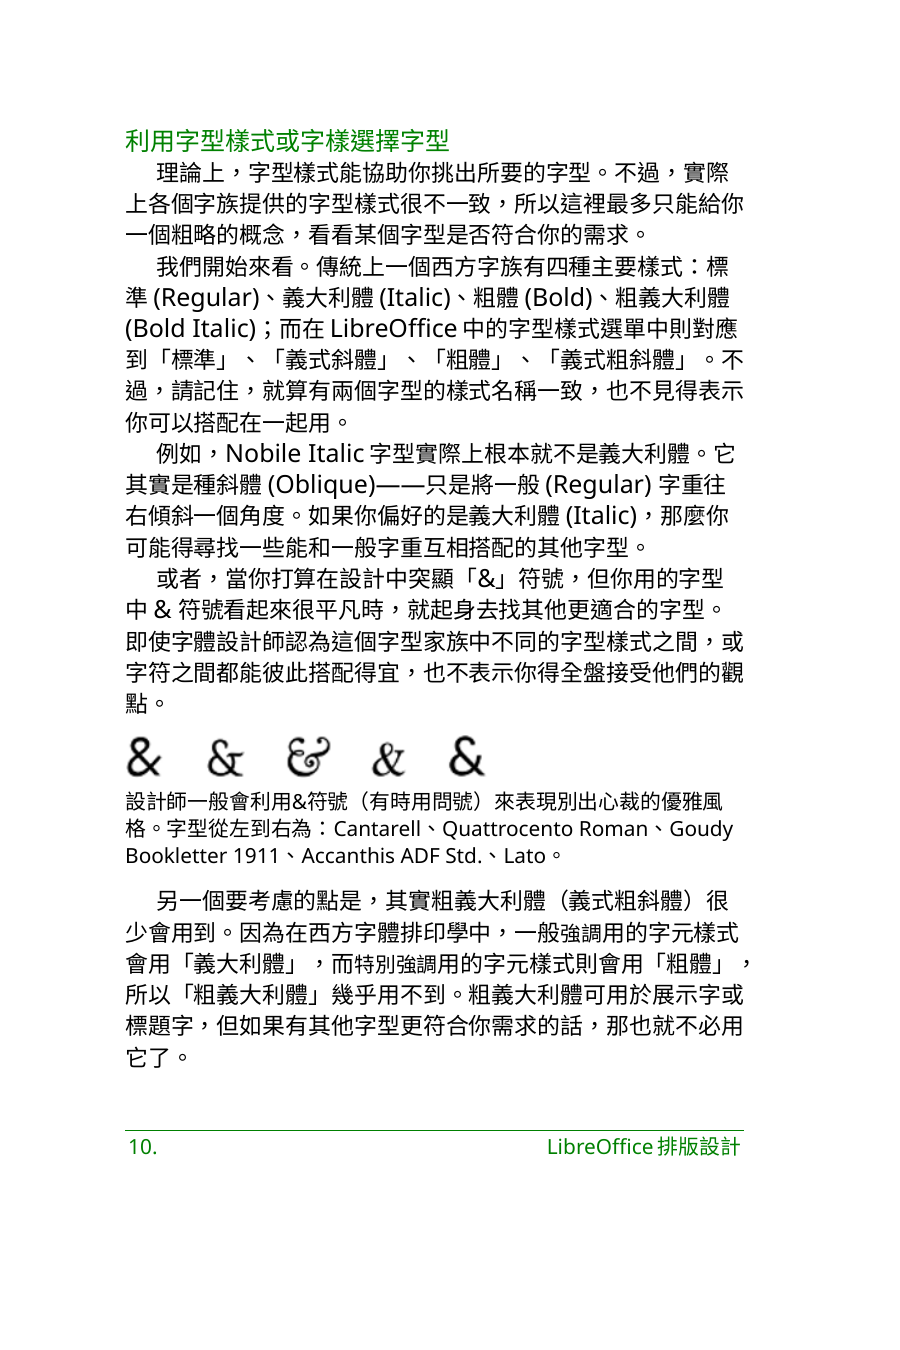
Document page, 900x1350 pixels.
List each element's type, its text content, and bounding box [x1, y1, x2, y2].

text 我們開始來看。傳統上一個西方字族有四種主要樣式：標準 (Regular)、義大利體 (Italic)、粗體 (Bold)、粗義大利體 (Bold Italic)；而在LibreOffice中的字型樣式選單中則對應到「標準」、「義式斜體」、「粗體」、「義式粗斜體」。不過，請記住，就算有兩個字型的樣式名稱一致，也不見得表示你可以搭配在一起用。 [125, 250, 744, 437]
picture [125, 734, 488, 778]
subtitle 利用字型樣式或字樣選擇字型 [125, 125, 744, 156]
text 另一個要考慮的點是，其實粗義大利體（義式粗斜體）很少會用到。因為在西方字體排印學中，一般強調用的字元樣式會用「義大利體」，而特別強調用的字元樣式則會用「粗體」，所以「粗義大利體」幾乎用不到。粗義大利體可用於展示字或標題字，但如果有其他字型更符合你需求的話，那也就不必用它了。 [125, 885, 744, 1072]
text 例如，Nobile Italic字型實際上根本就不是義大利體。它其實是種斜體 (Oblique)——只是將一般 (Regular) 字重往右傾斜一個角度。如果你偏好的是義大利體 (Italic)，那麼你可能得尋找一些能和一般字重互相搭配的其他字型。 [125, 437, 744, 562]
text 理論上，字型樣式能協助你挑出所要的字型。不過，實際上各個字族提供的字型樣式很不一致，所以這裡最多只能給你一個粗略的概念，看看某個字型是否符合你的需求。 [125, 156, 744, 250]
table_cell 設計師一般會利用&符號（有時用問號）來表現別出心裁的優雅風格。字型從左到右為：Cantarell、Quattrocento Roman、Goudy Bookletter 1911、Accanthis ADF Std.、Lato。 [125, 780, 744, 869]
text 或者，當你打算在設計中突顯「&」符號，但你用的字型中 & 符號看起來很平凡時，就起身去找其他更適合的字型。即使字體設計師認為這個字型家族中不同的字型樣式之間，或字符之間都能彼此搭配得宜，也不表示你得全盤接受他們的觀點。 [125, 562, 744, 719]
table_header [125, 734, 744, 780]
